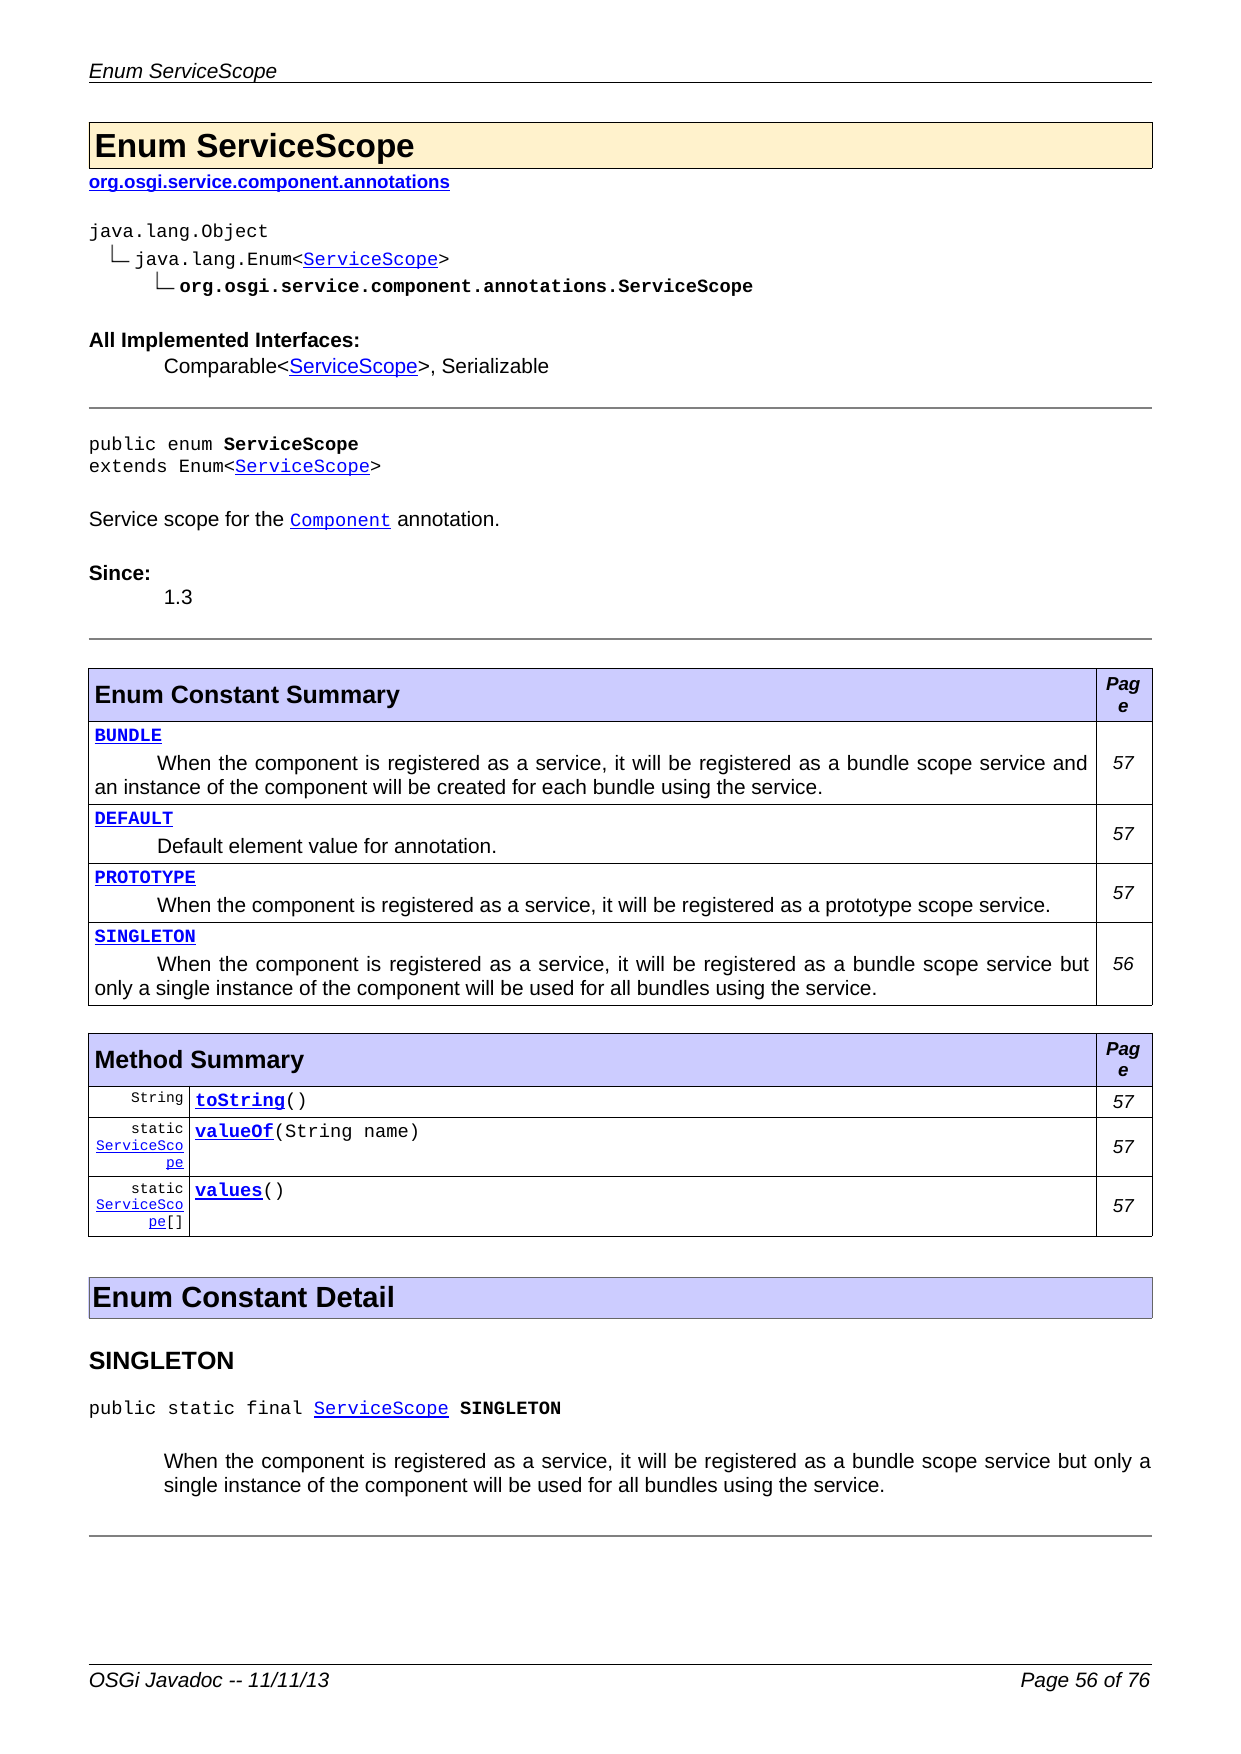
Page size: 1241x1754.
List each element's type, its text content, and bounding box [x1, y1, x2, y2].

table_header Enum Constant Summary [89, 669, 1096, 721]
text 1.3 [163, 585, 1152, 609]
text public enum ServiceScope [88, 435, 1152, 456]
table_cell PROTOTYPE When the component is registered as a service, it will be registered as a prototype scope service. [89, 864, 1096, 922]
table_cell [1097, 1177, 1152, 1236]
subtitle Enum ServiceScope [90, 123, 1152, 168]
table_cell [1097, 1087, 1152, 1117]
table_header Method Summary [89, 1034, 1096, 1086]
text Service scope for the Component annotation. [88, 507, 1152, 532]
table_cell [1097, 722, 1152, 804]
table_cell toString() [190, 1087, 1096, 1117]
text Comparable<ServiceScope>, Serializable [163, 354, 1152, 378]
table_cell valueOf(String name) [190, 1118, 1096, 1176]
text org.osgi.service.component.annotations [88, 171, 1152, 193]
picture [156, 270, 180, 293]
text public static final ServiceScope SINGLETON [88, 1399, 1152, 1420]
table_cell [1097, 864, 1152, 922]
subtitle Enum Constant Detail [90, 1278, 1152, 1318]
text java.lang.Enum<ServiceScope> [88, 243, 1152, 271]
table_cell static ServiceScope [89, 1118, 189, 1176]
table_cell static ServiceScope[] [89, 1177, 189, 1236]
table_cell values() [190, 1177, 1096, 1236]
text When the component is registered as a service, it will be registered as a bundle scope service but only a single instance of the component will be used for all bundles using the service. [163, 1449, 1152, 1497]
table_header Page [1097, 1034, 1152, 1086]
text org.osgi.service.component.annotations.ServiceScope [88, 271, 1152, 298]
table_cell BUNDLE When the component is registered as a service, it will be registered as a bundle scope service and an instance of the component will be created for each bundle using the service. [89, 722, 1096, 804]
text java.lang.Object [88, 222, 1152, 243]
subtitle All Implemented Interfaces: [88, 327, 1152, 351]
table_header Page [1097, 669, 1152, 721]
table_cell String [89, 1087, 189, 1117]
text Since: [88, 561, 1152, 585]
table_cell [1097, 1118, 1152, 1176]
table_cell SINGLETON When the component is registered as a service, it will be registered as a bundle scope service but only a single instance of the component will be used for all bundles using the service. [89, 923, 1096, 1005]
table_cell [1097, 805, 1152, 863]
text extends Enum<ServiceScope> [88, 456, 1152, 478]
table_cell [1097, 923, 1152, 1005]
picture [111, 243, 135, 266]
subtitle SINGLETON [88, 1346, 1152, 1375]
table_cell DEFAULT Default element value for annotation. [89, 805, 1096, 863]
